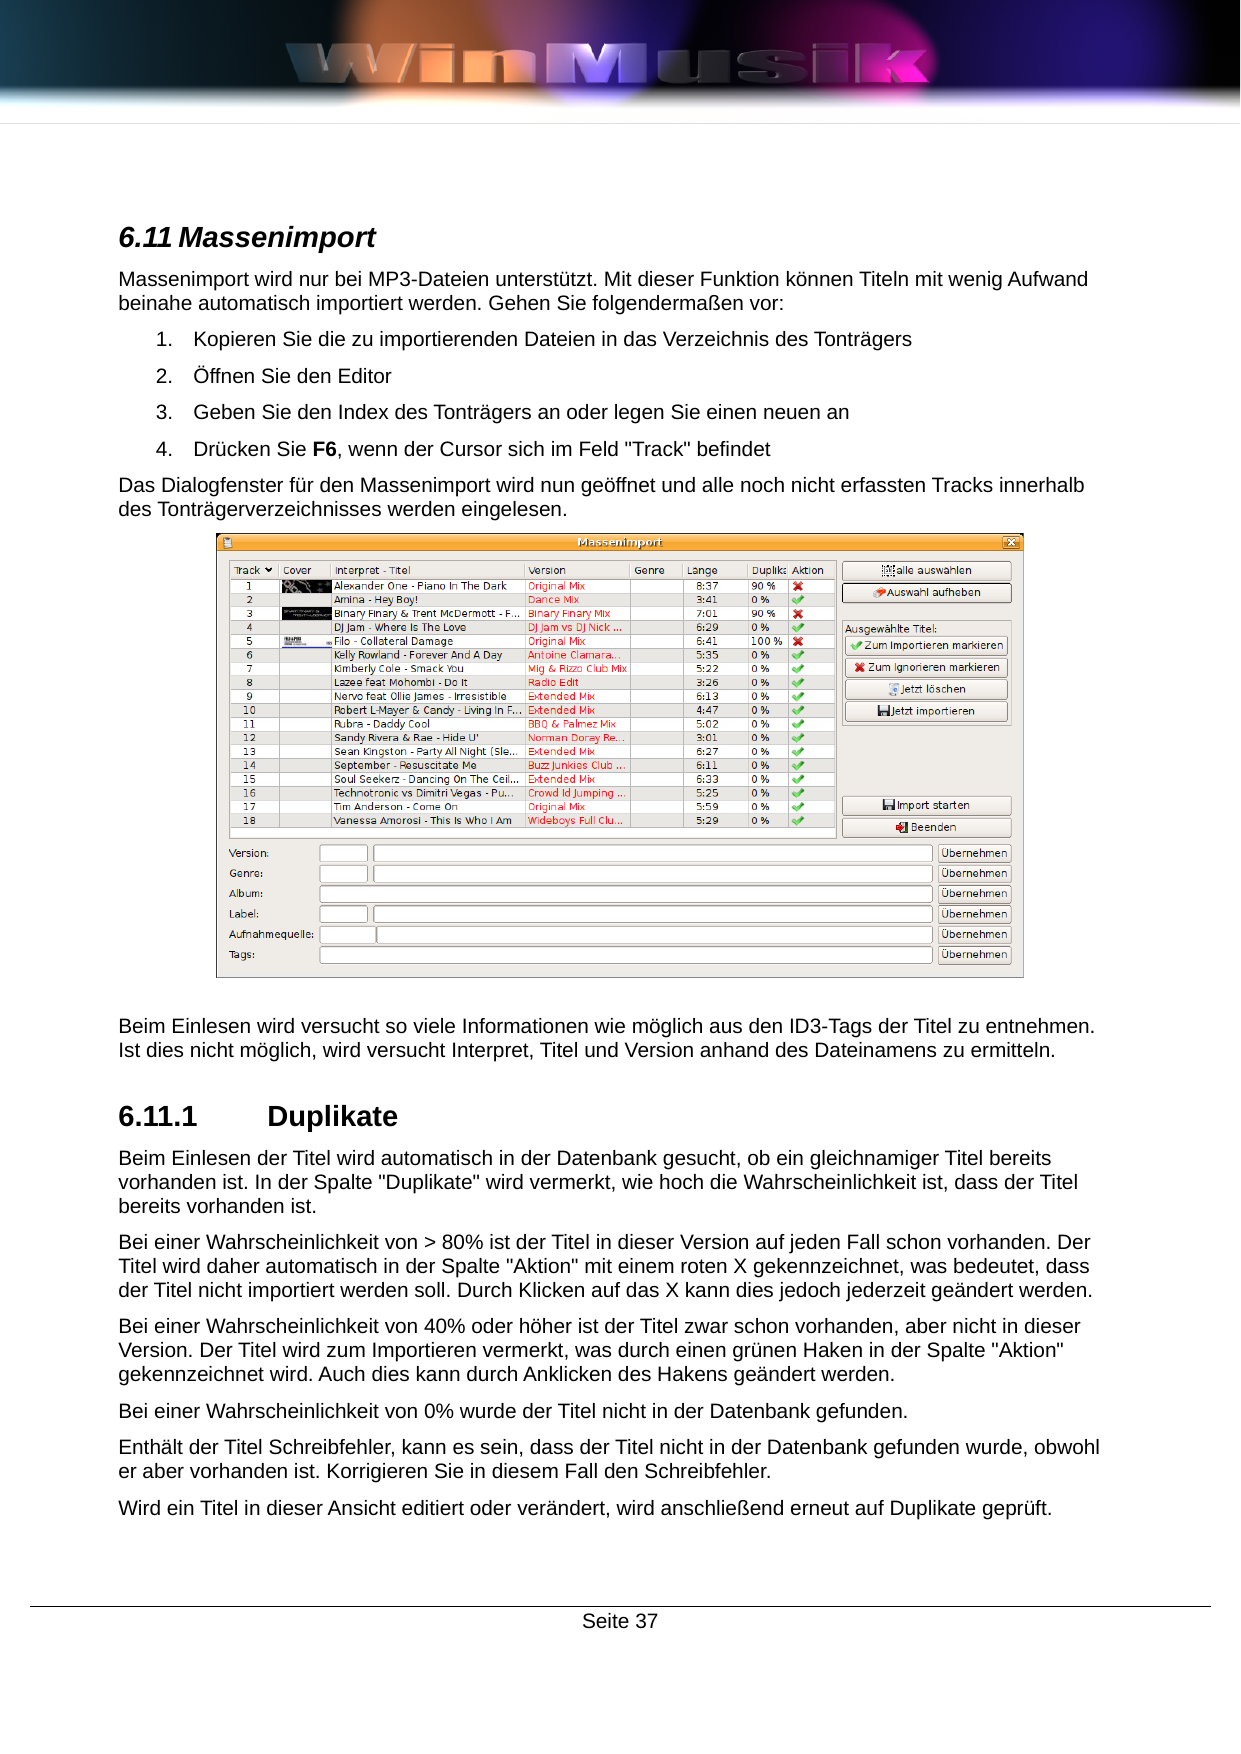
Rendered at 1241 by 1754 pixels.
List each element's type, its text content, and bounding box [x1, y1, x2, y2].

list Geben Sie den Index des Tonträgers an oder legen Sie einen neuen an [156, 400, 1122, 424]
list Kopieren Sie die zu importierenden Dateien in das Verzeichnis des Tonträgers [156, 327, 1122, 351]
text Bei einer Wahrscheinlichkeit von 0% wurde der Titel nicht in der Datenbank gefunden. [118, 1399, 1122, 1423]
picture [216, 533, 1024, 978]
text Bei einer Wahrscheinlichkeit von > 80% ist der Titel in dieser Version auf jeden Fall schon vorhanden. Der Titel wird daher automatisch in der Spalte "Aktion" mit einem roten X gekennzeichnet, was bedeutet, dass der Titel nicht importiert werden soll. Durch Klicken auf das X kann dies jedoch jederzeit geändert werden. [118, 1230, 1122, 1302]
text Massenimport wird nur bei MP3-Dateien unterstützt. Mit dieser Funktion können Titeln mit wenig Aufwand beinahe automatisch importiert werden. Gehen Sie folgendermaßen vor: [118, 267, 1122, 314]
text Enthält der Titel Schreibfehler, kann es sein, dass der Titel nicht in der Datenbank gefunden wurde, obwohl er aber vorhanden ist. Korrigieren Sie in diesem Fall den Schreibfehler. [118, 1435, 1122, 1483]
list Drücken Sie F6, wenn der Cursor sich im Feld "Track" befindet [156, 436, 1122, 460]
text Das Dialogfenster für den Massenimport wird nun geöffnet und alle noch nicht erfassten Tracks innerhalb des Tonträgerverzeichnisses werden eingelesen. [118, 473, 1122, 521]
text Bei einer Wahrscheinlichkeit von 40% oder höher ist der Titel zwar schon vorhanden, aber nicht in dieser Version. Der Titel wird zum Importieren vermerkt, was durch einen grünen Haken in der Spalte "Aktion" gekennzeichnet wird. Auch dies kann durch Anklicken des Hakens geändert werden. [118, 1314, 1122, 1386]
list Öffnen Sie den Editor [156, 363, 1122, 387]
subtitle Massenimport [118, 221, 1122, 254]
text Beim Einlesen wird versucht so viele Informationen wie möglich aus den ID3-Tags der Titel zu entnehmen. Ist dies nicht möglich, wird versucht Interpret, Titel und Version anhand des Dateinamens zu ermitteln. [118, 1014, 1122, 1062]
subtitle Duplikate [118, 1099, 1122, 1133]
text Beim Einlesen der Titel wird automatisch in der Datenbank gesucht, ob ein gleichnamiger Titel bereits vorhanden ist. In der Spalte "Duplikate" wird vermerkt, wie hoch die Wahrscheinlichkeit ist, dass der Titel bereits vorhanden ist. [118, 1146, 1122, 1217]
text Wird ein Titel in dieser Ansicht editiert oder verändert, wird anschließend erneut auf Duplikate geprüft. [118, 1496, 1122, 1519]
